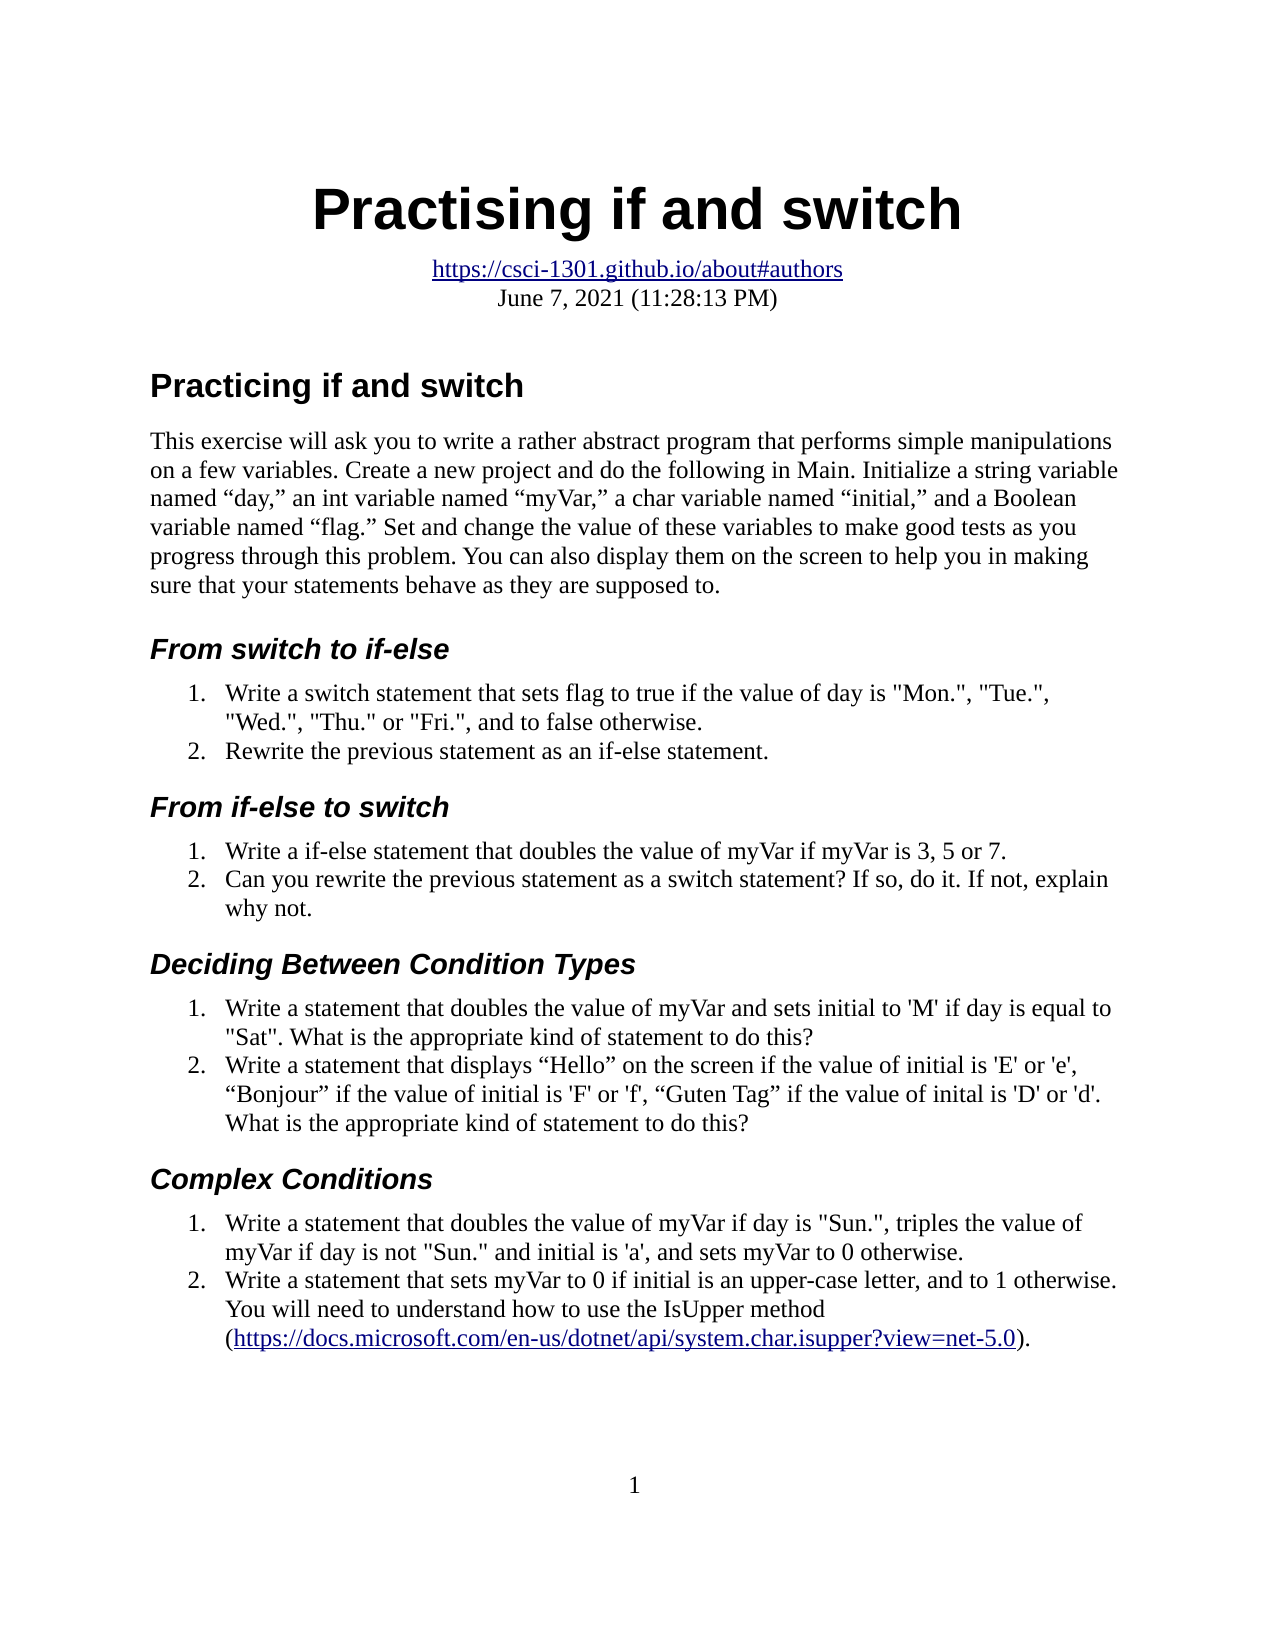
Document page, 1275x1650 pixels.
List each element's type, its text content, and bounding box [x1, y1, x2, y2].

subtitle Deciding Between Condition Types [150, 947, 1125, 981]
text https://csci-1301.github.io/about#authors [150, 254, 1125, 283]
text This exercise will ask you to write a rather abstract program that performs simple manipulations on a few variables. Create a new project and do the following in Main. Initialize a string variable named “day,” an int variable named “myVar,” a char variable named “initial,” and a Boolean variable named “flag.” Set and change the value of these variables to make good tests as you progress through this problem. You can also display them on the screen to help you in making sure that your statements behave as they are supposed to. [150, 426, 1125, 598]
list Write a statement that doubles the value of myVar and sets initial to 'M' if day is equal to "Sat". What is the appropriate kind of statement to do this? [187, 993, 1125, 1051]
list Can you rewrite the previous statement as a switch statement? If so, do it. If not, explain why not. [187, 864, 1125, 922]
list Write a if-else statement that doubles the value of myVar if myVar is 3, 5 or 7. [187, 836, 1125, 864]
subtitle Practicing if and switch [150, 366, 1125, 404]
text June 7, 2021 (11:28:13 PM) [150, 283, 1125, 312]
list Write a statement that doubles the value of myVar if day is "Sun.", triples the value of myVar if day is not "Sun." and initial is 'a', and sets myVar to 0 otherwise. [187, 1208, 1125, 1265]
list Write a statement that displays “Hello” on the screen if the value of initial is 'E' or 'e', “Bonjour” if the value of initial is 'F' or 'f', “Guten Tag” if the value of inital is 'D' or 'd'. What is the appropriate kind of statement to do this? [187, 1051, 1125, 1137]
subtitle From if-else to switch [150, 790, 1125, 823]
list Rewrite the previous statement as an if-else statement. [187, 736, 1125, 765]
list Write a switch statement that sets flag to true if the value of day is "Mon.", "Tue.", "Wed.", "Thu." or "Fri.", and to false otherwise. [187, 678, 1125, 736]
list Write a statement that sets myVar to 0 if initial is an upper-case letter, and to 1 otherwise. You will need to understand how to use the IsUpper method (https://docs.microsoft.com/en-us/dotnet/api/system.char.isupper?view=net-5.0). [187, 1265, 1125, 1352]
title Practising if and switch [150, 175, 1125, 242]
subtitle From switch to if-else [150, 632, 1125, 666]
subtitle Complex Conditions [150, 1162, 1125, 1195]
